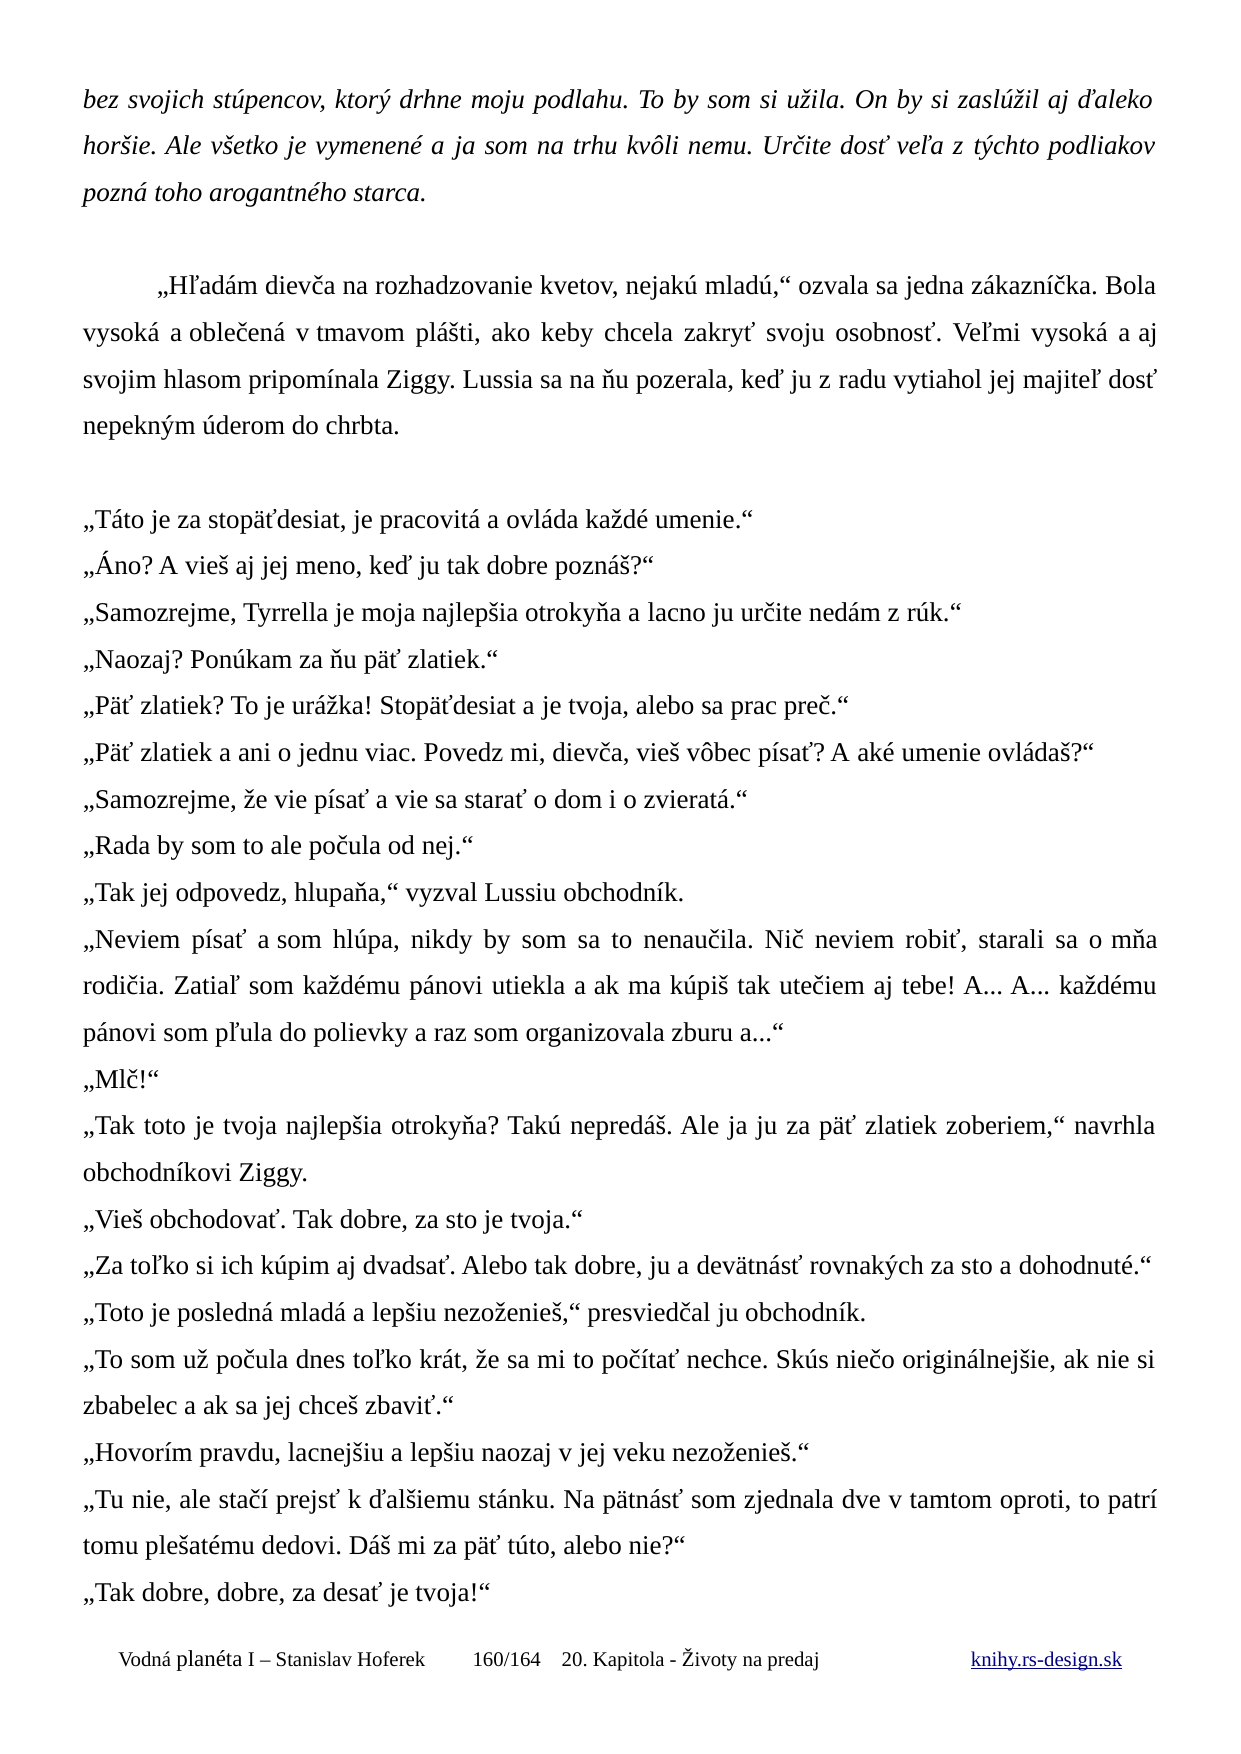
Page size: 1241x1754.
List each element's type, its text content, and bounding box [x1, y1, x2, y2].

text „Samozrejme, že vie písať a vie sa starať o dom i o zvieratá.“ [83, 783, 1157, 814]
text „Tak dobre, dobre, za desať je tvoja!“ [83, 1576, 1157, 1607]
text „Táto je za stopäťdesiat, je pracovitá a ovláda každé umenie.“ [83, 503, 1157, 534]
text „Päť zlatiek a ani o jednu viac. Povedz mi, dievča, vieš vôbec písať? A aké umenie ovládaš?“ [83, 736, 1157, 767]
text „Vieš obchodovať. Tak dobre, za sto je tvoja.“ [83, 1203, 1157, 1234]
text „Mlč!“ [83, 1063, 1157, 1094]
text „Tu nie, ale stačí prejsť k ďalšiemu stánku. Na pätnásť som zjednala dve v tamtom oproti, to patrí tomu plešatému dedovi. Dáš mi za päť túto, alebo nie?“ [83, 1483, 1157, 1561]
text bez svojich stúpencov, ktorý drhne moju podlahu. To by som si užila. On by si zaslúžil aj ďaleko horšie. Ale všetko je vymenené a ja som na trhu kvôli nemu. Určite dosť veľa z týchto podliakov pozná toho arogantného starca. [83, 83, 1157, 207]
text „Hľadám dievča na rozhadzovanie kvetov, nejakú mladú,“ ozvala sa jedna zákazníčka. Bola vysoká a oblečená v tmavom plášti, ako keby chcela zakryť svoju osobnosť. Veľmi vysoká a aj svojim hlasom pripomínala Ziggy. Lussia sa na ňu pozerala, keď ju z radu vytiahol jej majiteľ dosť nepekným úderom do chrbta. [83, 269, 1157, 441]
text „Päť zlatiek? To je urážka! Stopäťdesiat a je tvoja, alebo sa prac preč.“ [83, 689, 1157, 721]
text „Za toľko si ich kúpim aj dvadsať. Alebo tak dobre, ju a devätnásť rovnakých za sto a dohodnuté.“ [83, 1249, 1157, 1281]
text „Hovorím pravdu, lacnejšiu a lepšiu naozaj v jej veku nezoženieš.“ [83, 1436, 1157, 1467]
text „Toto je posledná mladá a lepšiu nezoženieš,“ presviedčal ju obchodník. [83, 1296, 1157, 1327]
text „Tak jej odpovedz, hlupaňa,“ vyzval Lussiu obchodník. [83, 876, 1157, 907]
text „Tak toto je tvoja najlepšia otrokyňa? Takú nepredáš. Ale ja ju za päť zlatiek zoberiem,“ navrhla obchodníkovi Ziggy. [83, 1109, 1157, 1187]
text „Áno? A vieš aj jej meno, keď ju tak dobre poznáš?“ [83, 549, 1157, 581]
text „To som už počula dnes toľko krát, že sa mi to počítať nechce. Skús niečo originálnejšie, ak nie si zbabelec a ak sa jej chceš zbaviť.“ [83, 1343, 1157, 1421]
text „Rada by som to ale počula od nej.“ [83, 829, 1157, 861]
text „Naozaj? Ponúkam za ňu päť zlatiek.“ [83, 643, 1157, 674]
text „Neviem písať a som hlúpa, nikdy by som sa to nenaučila. Nič neviem robiť, starali sa o mňa rodičia. Zatiaľ som každému pánovi utiekla a ak ma kúpiš tak utečiem aj tebe! A... A... každému pánovi som pľula do polievky a raz som organizovala zburu a...“ [83, 923, 1157, 1047]
text „Samozrejme, Tyrrella je moja najlepšia otrokyňa a lacno ju určite nedám z rúk.“ [83, 596, 1157, 627]
